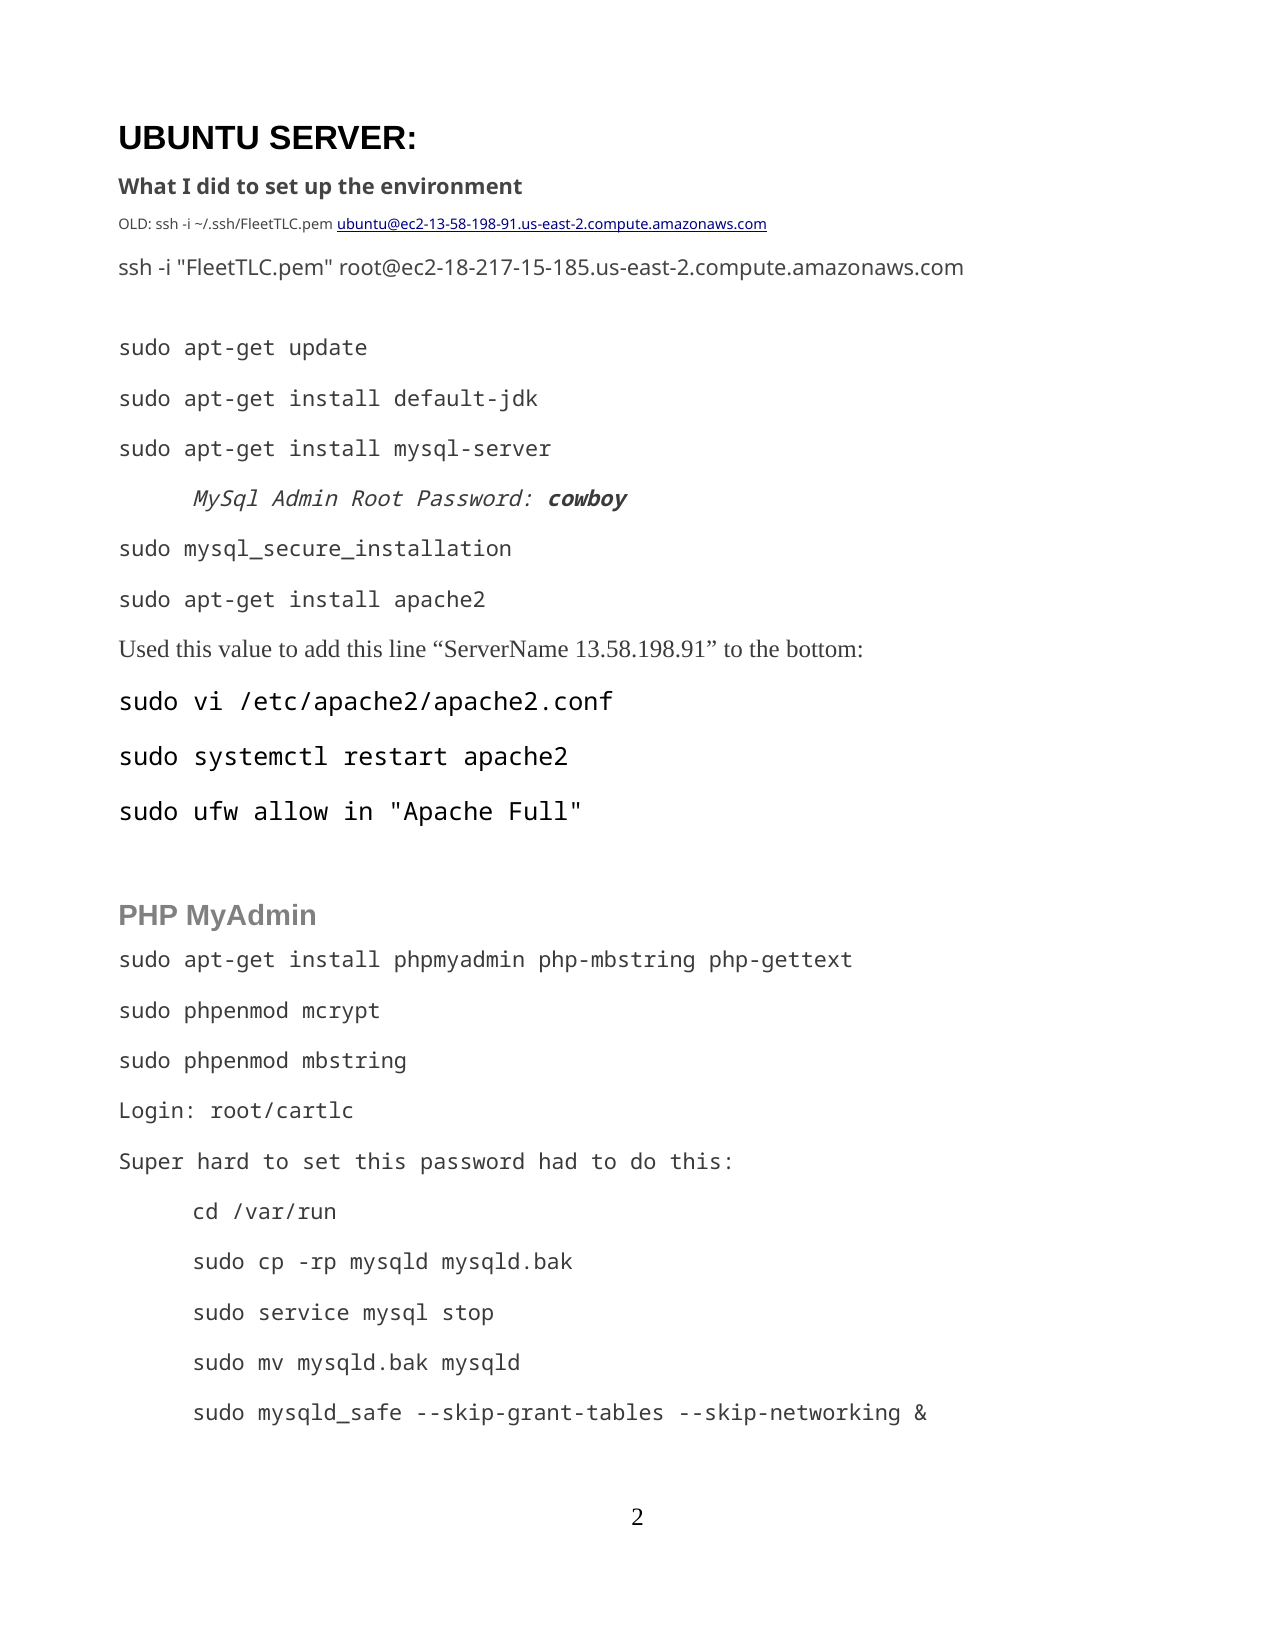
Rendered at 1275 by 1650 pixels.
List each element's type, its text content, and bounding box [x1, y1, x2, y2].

text MySql Admin Root Password: cowboy [192, 483, 1157, 513]
text sudo mysql_secure_installation [118, 533, 1157, 563]
text OLD: ssh -i ~/.ssh/FleetTLC.pem ubuntu@ec2-13-58-198-91.us-east-2.compute.amazonaws.com [118, 214, 1157, 233]
text Used this value to add this line “ServerName 13.58.198.91” to the bottom: [118, 634, 1157, 663]
subtitle PHP MyAdmin [118, 898, 1157, 932]
text sudo cp -rp mysqld mysqld.bak [192, 1246, 1157, 1276]
text sudo apt-get install default-jdk [118, 382, 1157, 412]
text cd /var/run [192, 1196, 1157, 1226]
text sudo apt-get install apache2 [118, 584, 1157, 613]
subtitle UBUNTU SERVER: [118, 118, 1157, 157]
text sudo mysqld_safe --skip-grant-tables --skip-networking & [192, 1397, 1157, 1427]
text sudo apt-get update [118, 332, 1157, 362]
text sudo vi /etc/apache2/apache2.conf [118, 683, 1157, 717]
text sudo phpenmod mbstring [118, 1045, 1157, 1075]
subtitle What I did to set up the environment [118, 171, 1157, 201]
text Super hard to set this password had to do this: [118, 1146, 1157, 1176]
text Login: root/cartlc [118, 1095, 1157, 1125]
text sudo systemctl restart apache2 [118, 738, 1157, 773]
text sudo phpenmod mcrypt [118, 995, 1157, 1024]
text sudo apt-get install phpmyadmin php-mbstring php-gettext [118, 944, 1157, 974]
text sudo mv mysqld.bak mysqld [192, 1347, 1157, 1377]
text ssh -i "FleetTLC.pem" root@ec2-18-217-15-185.us-east-2.compute.amazonaws.com [118, 252, 1157, 282]
text sudo apt-get install mysql-server [118, 433, 1157, 463]
text sudo service mysql stop [192, 1297, 1157, 1326]
text sudo ufw allow in "Apache Full" [118, 794, 1157, 828]
